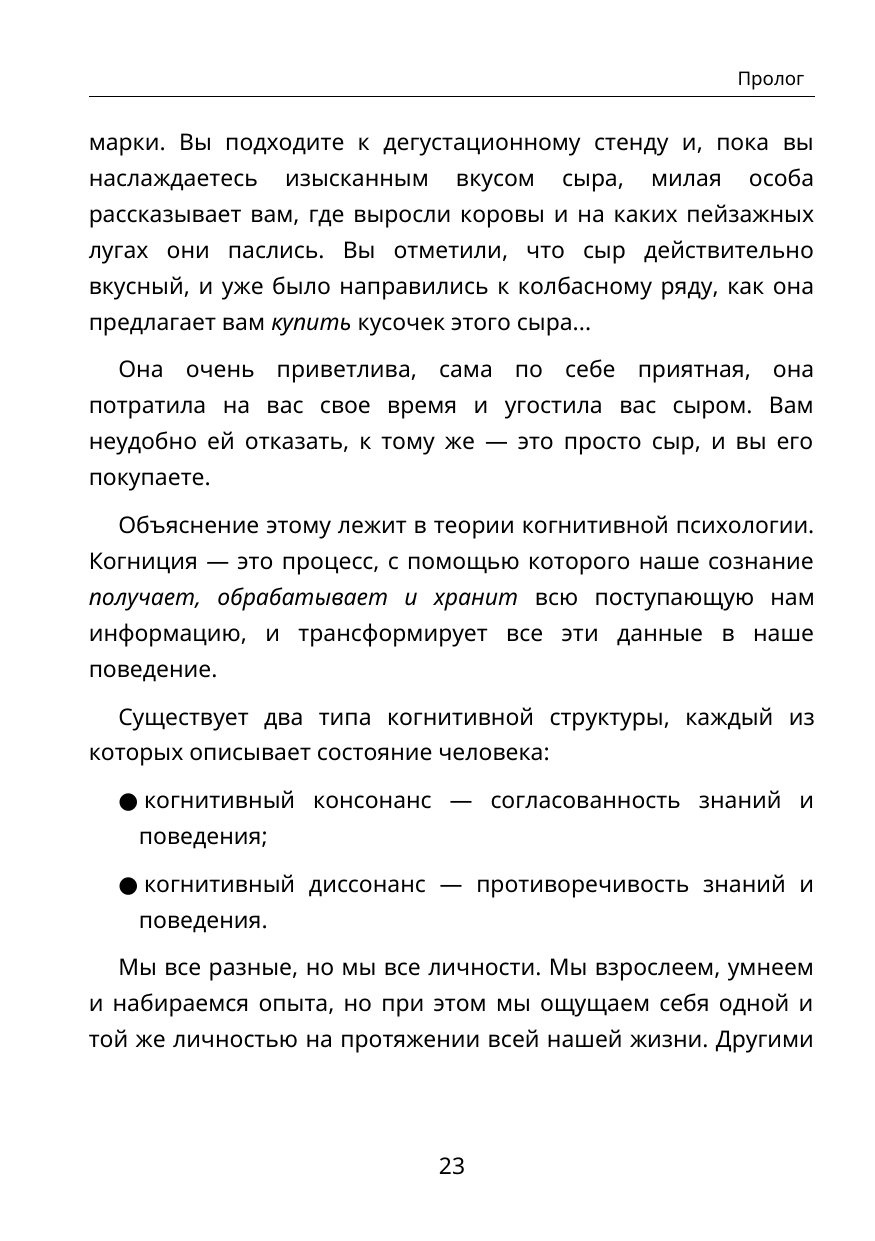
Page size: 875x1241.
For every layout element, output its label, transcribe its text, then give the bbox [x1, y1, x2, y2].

text марки. Вы подходите к дегустационному стенду и, пока вы наслаждаетесь изысканным вкусом сыра, милая особа рассказывает вам, где выросли коровы и на каких пейзажных лугах они паслись. Вы отметили, что сыр действительно вкусный, и уже было направились к колбасному ряду, как она предлагает вам купить кусочек этого сыра... [88, 126, 815, 337]
text Объяснение этому лежит в теории когнитивной психологии. Когниция — это процесс, с помощью которого наше сознание получает, обрабатывает и хранит всю поступающую нам информацию, и трансформирует все эти данные в наше поведение. [88, 509, 815, 684]
text Она очень приветлива, сама по себе приятная, она потратила на вас свое время и угостила вас сыром. Вам неудобно ей отказать, к тому же — это просто сыр, и вы его покупаете. [88, 353, 815, 492]
text Существует два типа когнитивной структуры, каждый из которых описывает состояние человека: [88, 700, 815, 768]
list когнитивный консонанс — согласованность знаний и поведения; [118, 784, 815, 851]
list когнитивный диссонанс — противоречивость знаний и поведения. [118, 868, 815, 935]
text Мы все разные, но мы все личности. Мы взрослеем, умнеем и набираемся опыта, но при этом мы ощущаем себя одной и той же личностью на протяжении всей нашей жизни. Другими [88, 951, 815, 1054]
